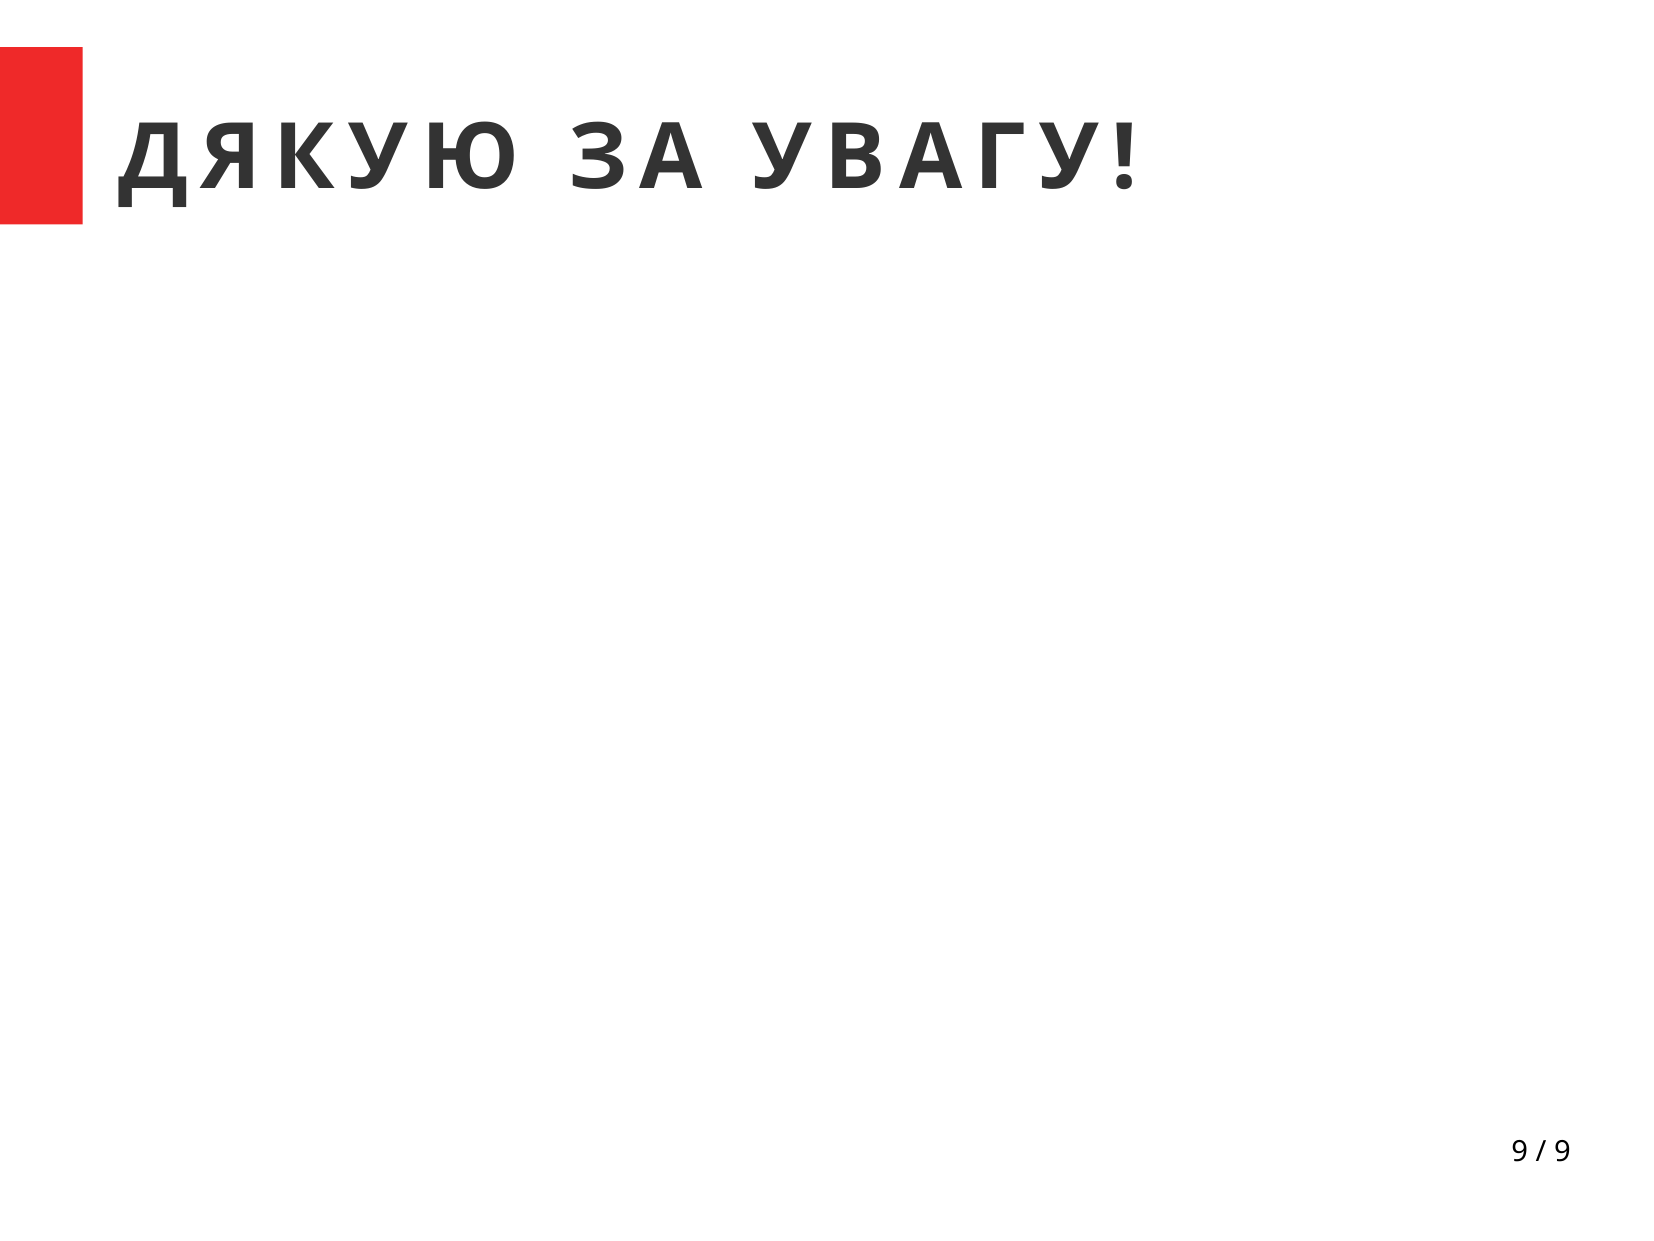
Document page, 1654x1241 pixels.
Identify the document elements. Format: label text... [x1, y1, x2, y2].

title Дякую за увагу! [118, 49, 1571, 257]
